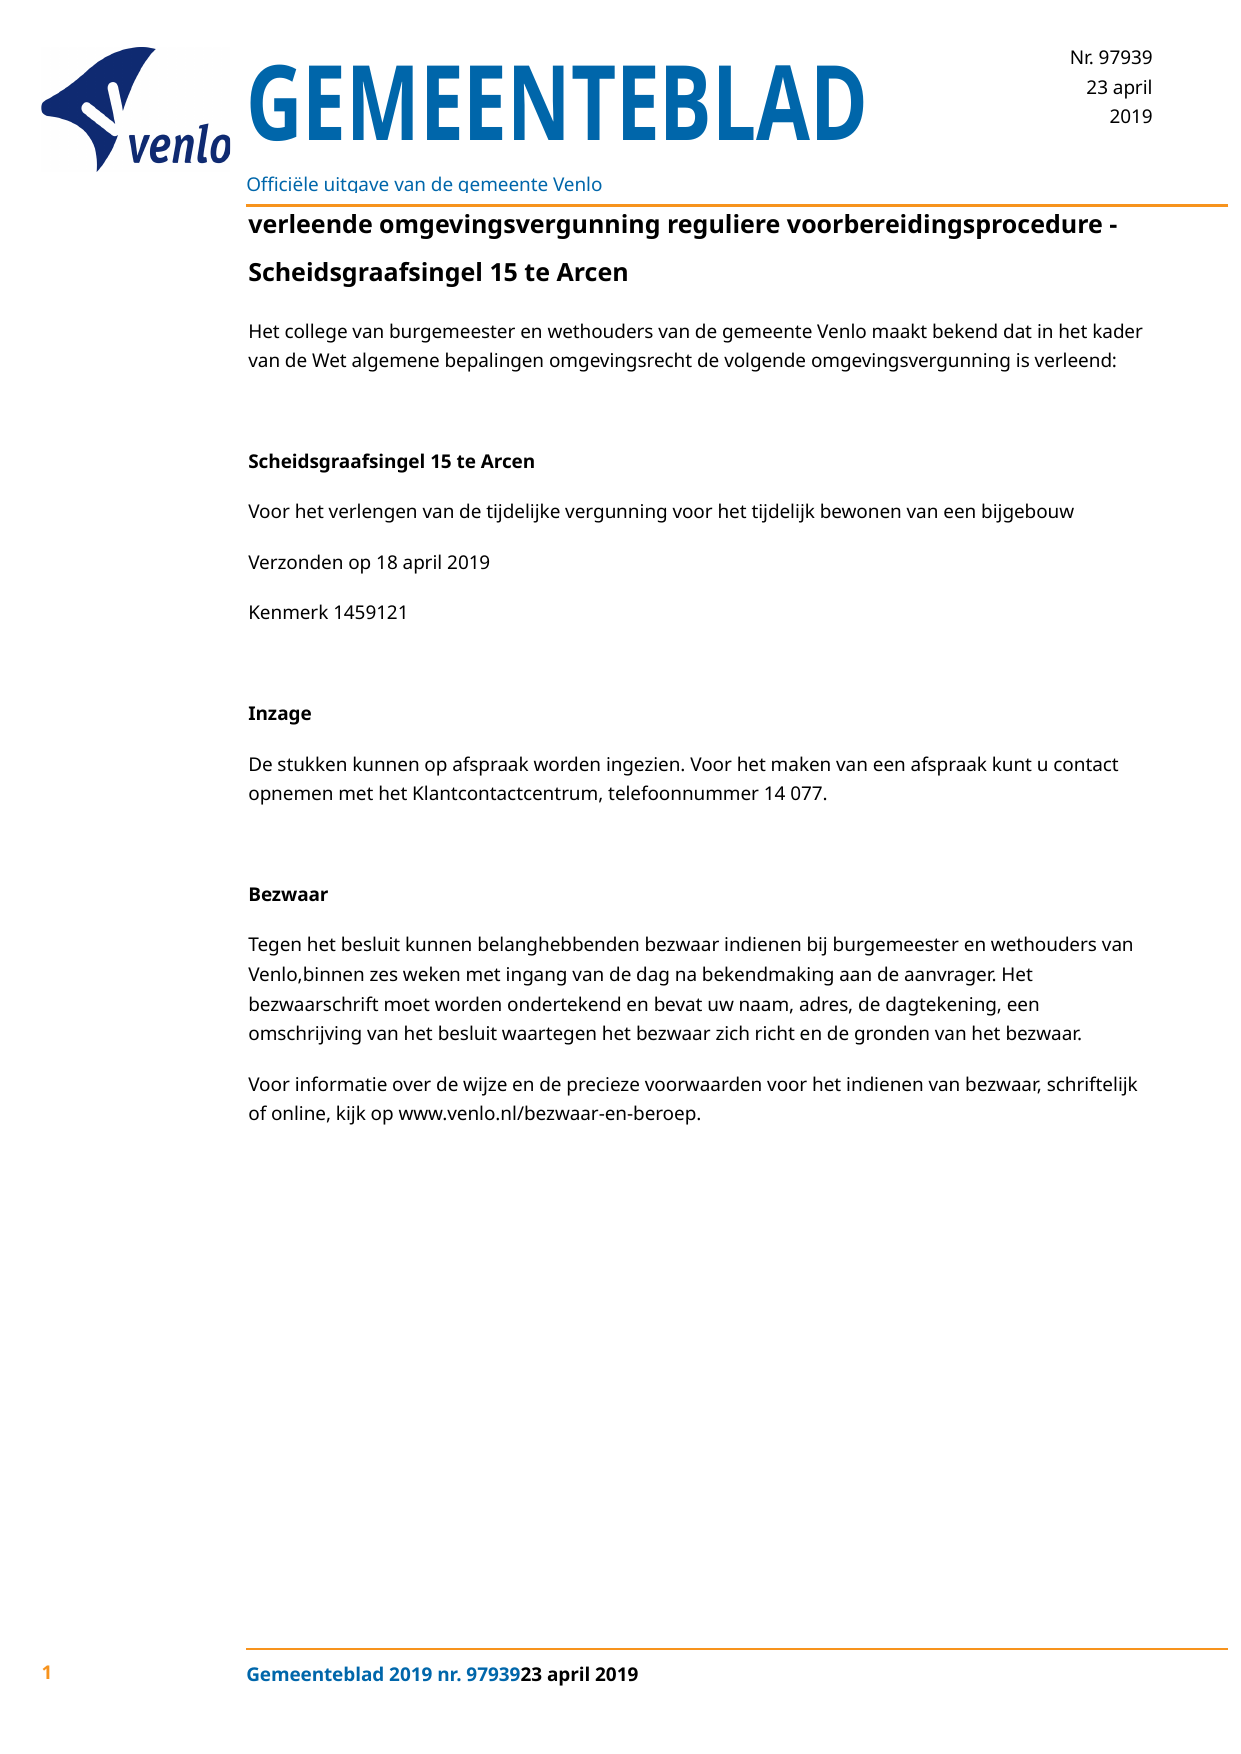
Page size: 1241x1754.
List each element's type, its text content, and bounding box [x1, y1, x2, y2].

text Verzonden op 18 april 2019 [248, 549, 1152, 575]
text Voor informatie over de wijze en de precieze voorwaarden voor het indienen van bezwaar, schriftelijk of online, kijk op www.venlo.nl/bezwaar-en-beroep. [248, 1071, 1152, 1126]
text Scheidsgraafsingel 15 te Arcen [248, 448, 1152, 474]
text De stukken kunnen op afspraak worden ingezien. Voor het maken van een afspraak kunt u contact opnemen met het Klantcontactcentrum, telefoonnummer 14 077. [248, 751, 1152, 806]
text verleende omgevingsvergunning reguliere voorbereidingsprocedure - Scheidsgraafsingel 15 te Arcen [248, 207, 1152, 288]
text Kenmerk 1459121 [248, 599, 1152, 625]
text Inzage [248, 700, 1152, 726]
picture [41, 47, 231, 172]
text Tegen het besluit kunnen belanghebbenden bezwaar indienen bij burgemeester en wethouders van Venlo,binnen zes weken met ingang van de dag na bekendmaking aan de aanvrager. Het bezwaarschrift moet worden ondertekend en bevat uw naam, adres, de dagtekening, een omschrijving van het besluit waartegen het bezwaar zich richt en de gronden van het bezwaar. [248, 932, 1152, 1046]
text Bezwaar [248, 881, 1152, 907]
text Het college van burgemeester en wethouders van de gemeente Venlo maakt bekend dat in het kader van de Wet algemene bepalingen omgevingsrecht de volgende omgevingsvergunning is verleend: [248, 318, 1152, 373]
text Voor het verlengen van de tijdelijke vergunning voor het tijdelijk bewonen van een bijgebouw [248, 499, 1152, 524]
